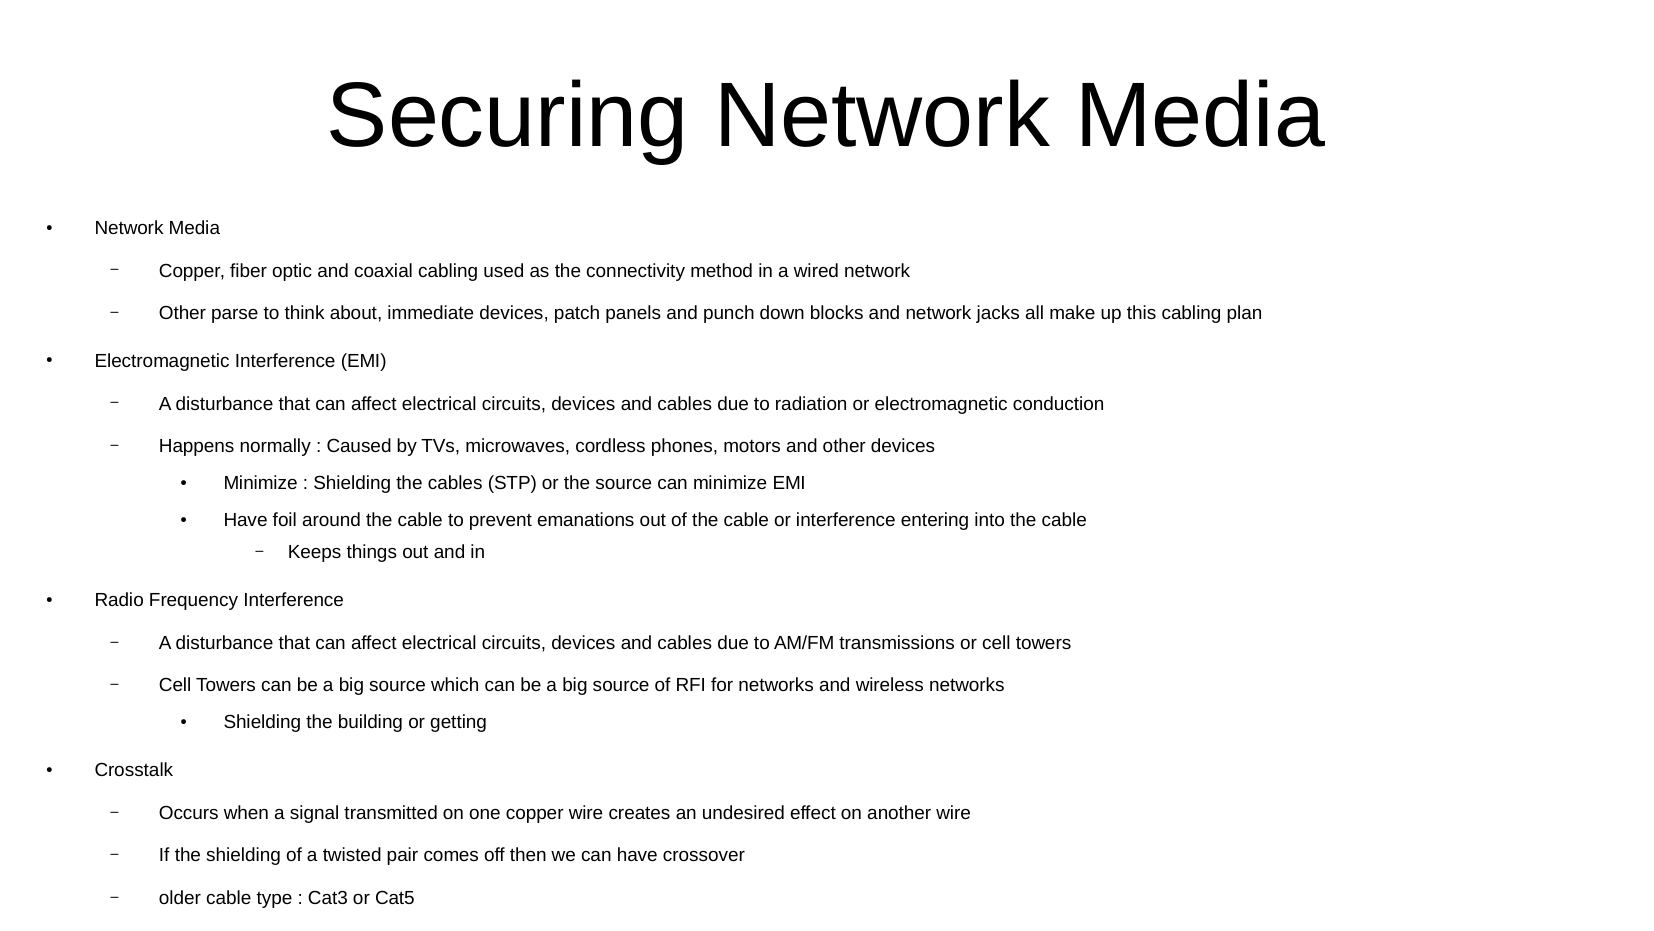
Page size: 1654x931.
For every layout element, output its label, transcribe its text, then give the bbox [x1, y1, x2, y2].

list Network Media Copper, fiber optic and coaxial cabling used as the connectivity method in a wired network Other parse to think about, immediate devices, patch panels and punch down blocks and network jacks all make up this cabling plan Electromagnetic Interference (EMI) A disturbance that can affect electrical circuits, devices and cables due to radiation or electromagnetic conduction Happens normally : Caused by TVs, microwaves, cordless phones, motors and other devices Minimize : Shielding the cables (STP) or the source can minimize EMI Have foil around the cable to prevent emanations out of the cable or interference entering into the cable Keeps things out and in Radio Frequency Interference A disturbance that can affect electrical circuits, devices and cables due to AM/FM transmissions or cell towers Cell Towers can be a big source which can be a big source of RFI for networks and wireless networks Shielding the building or getting Crosstalk Occurs when a signal transmitted on one copper wire creates an undesired effect on another wire If the shielding of a twisted pair comes off then we can have crossover older cable type : Cat3 or Cat5 [30, 217, 1571, 916]
title Securing Network Media [82, 37, 1571, 193]
